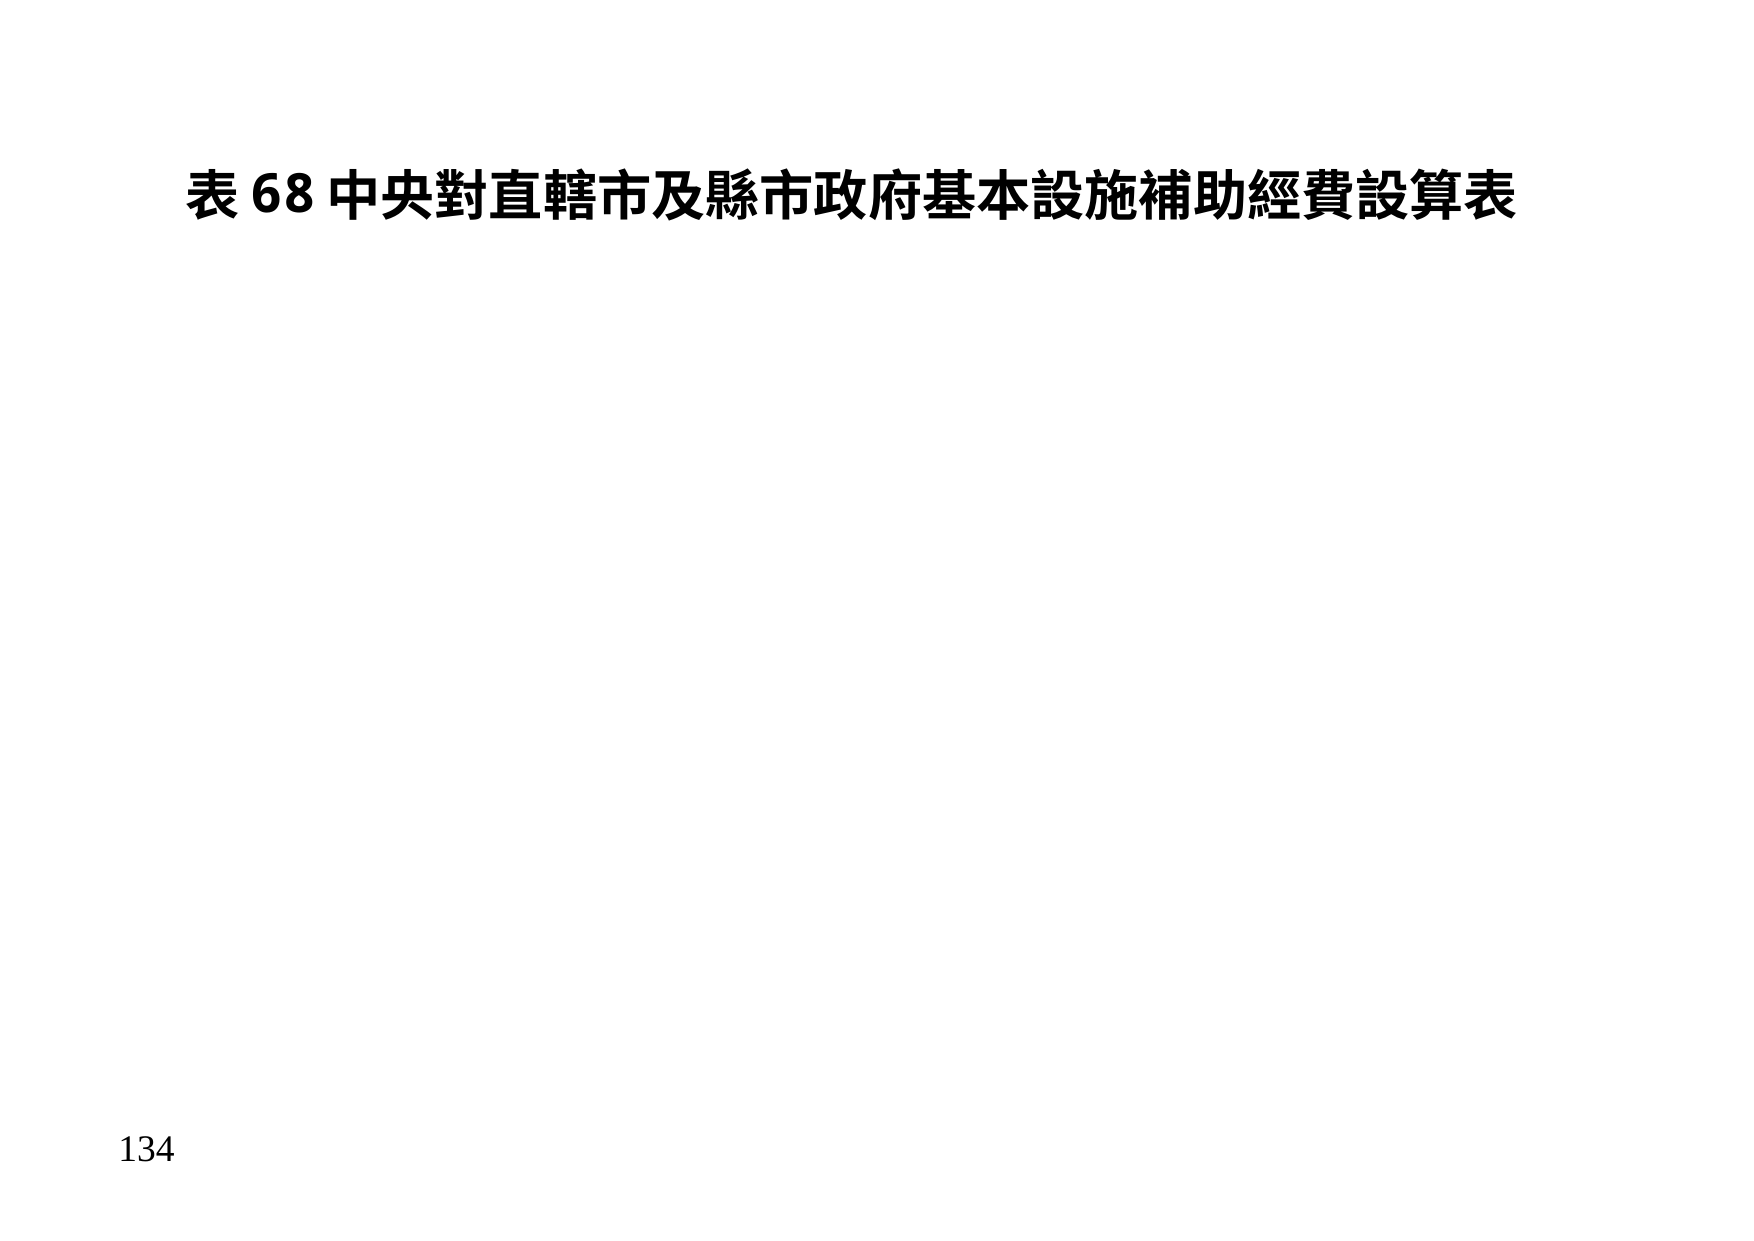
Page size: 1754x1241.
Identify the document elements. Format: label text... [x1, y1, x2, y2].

text 表68中央對直轄市及縣市政府基本設施補助經費設算表 [118, 118, 1636, 243]
